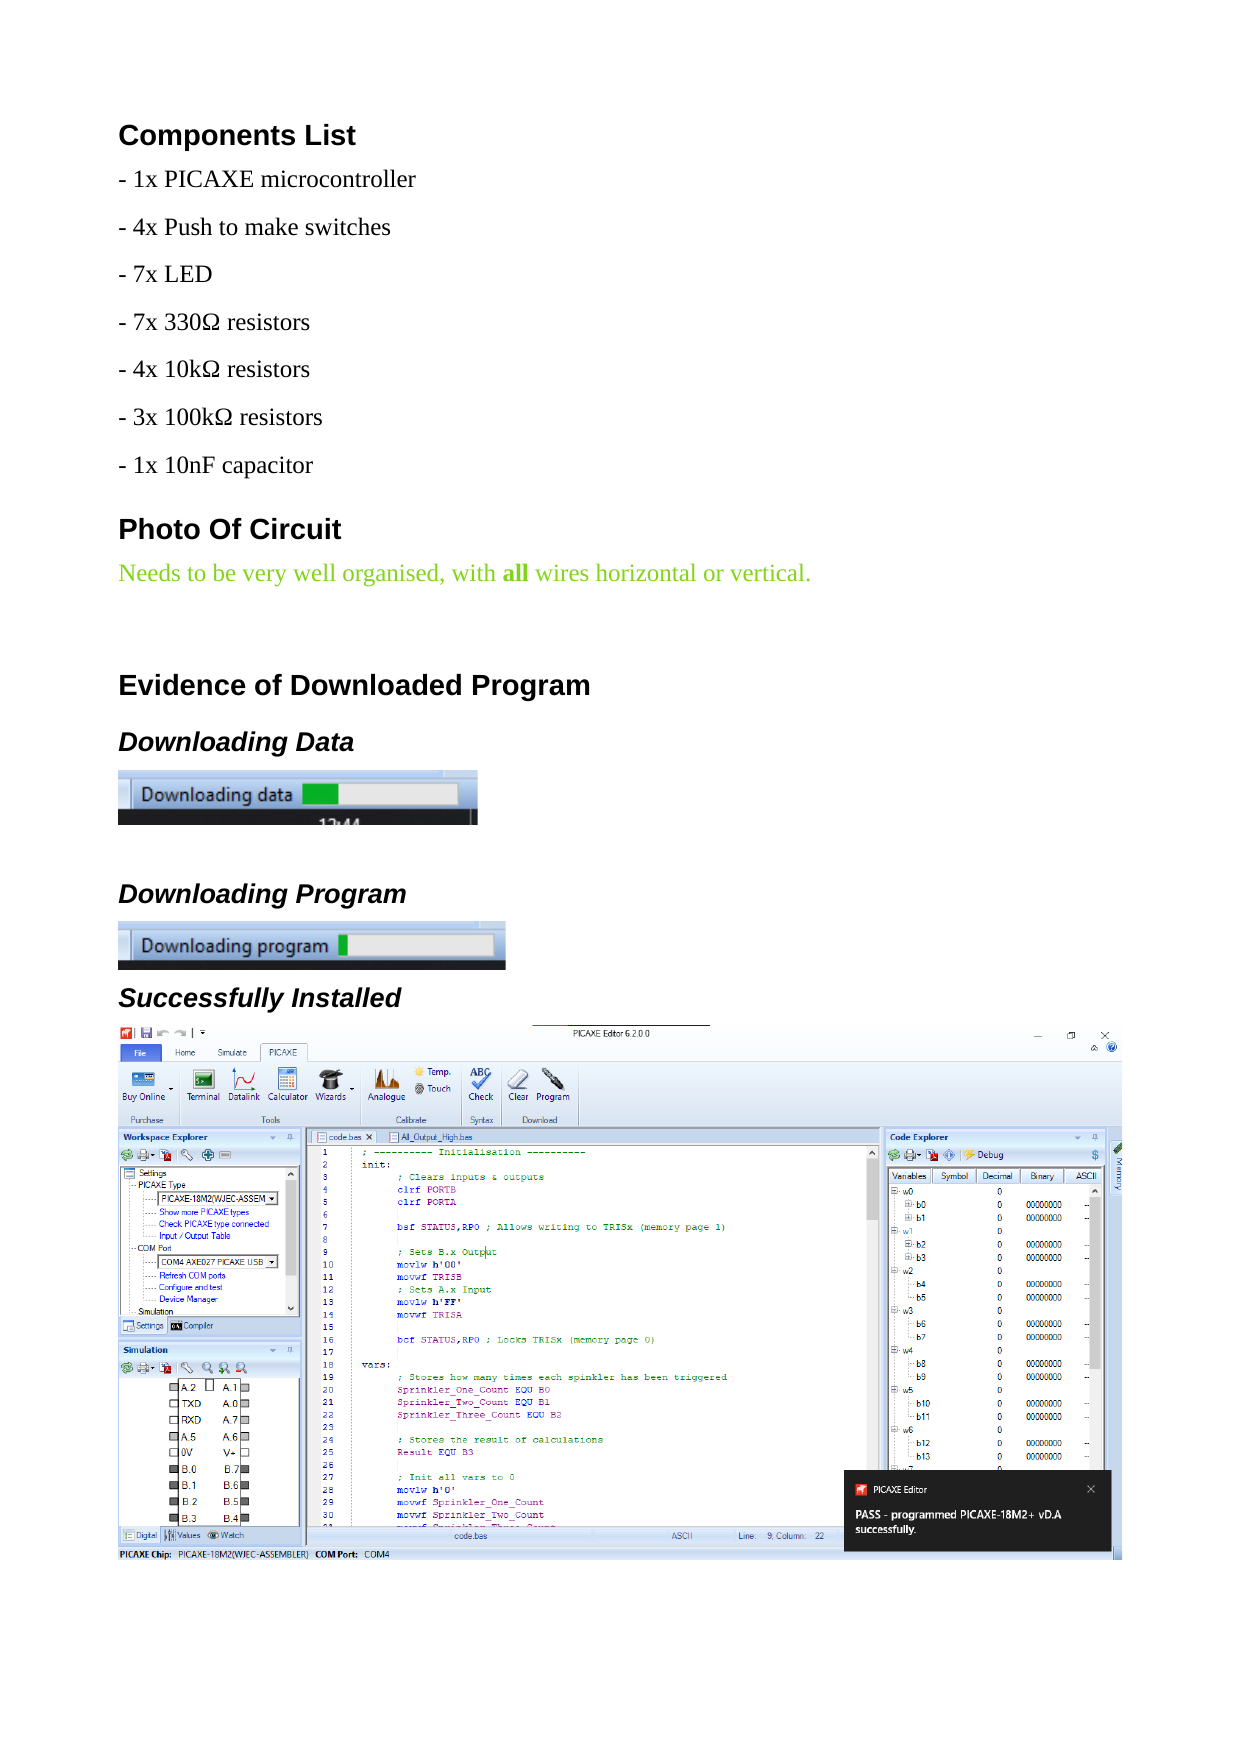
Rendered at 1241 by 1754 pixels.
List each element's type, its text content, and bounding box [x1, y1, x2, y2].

subtitle Downloading Data [118, 726, 1122, 758]
subtitle Downloading Program [118, 878, 1122, 909]
picture [118, 1025, 1123, 1560]
text - 4x 10kΩ resistors [118, 354, 1122, 383]
picture [118, 770, 478, 825]
text - 7x 330Ω resistors [118, 307, 1122, 336]
text Needs to be very well organised, with all wires horizontal or vertical. [118, 558, 1122, 587]
text - 3x 100kΩ resistors [118, 402, 1122, 431]
subtitle Evidence of Downloaded Program [118, 668, 1122, 701]
text - 1x 10nF capacitor [118, 450, 1122, 478]
subtitle Successfully Installed [118, 982, 1122, 1013]
text - 7x LED [118, 259, 1122, 288]
picture [118, 921, 506, 970]
subtitle Photo Of Circuit [118, 512, 1122, 546]
text - 1x PICAXE microcontroller [118, 164, 1122, 193]
text - 4x Push to make switches [118, 212, 1122, 241]
subtitle Components List [118, 118, 1122, 152]
